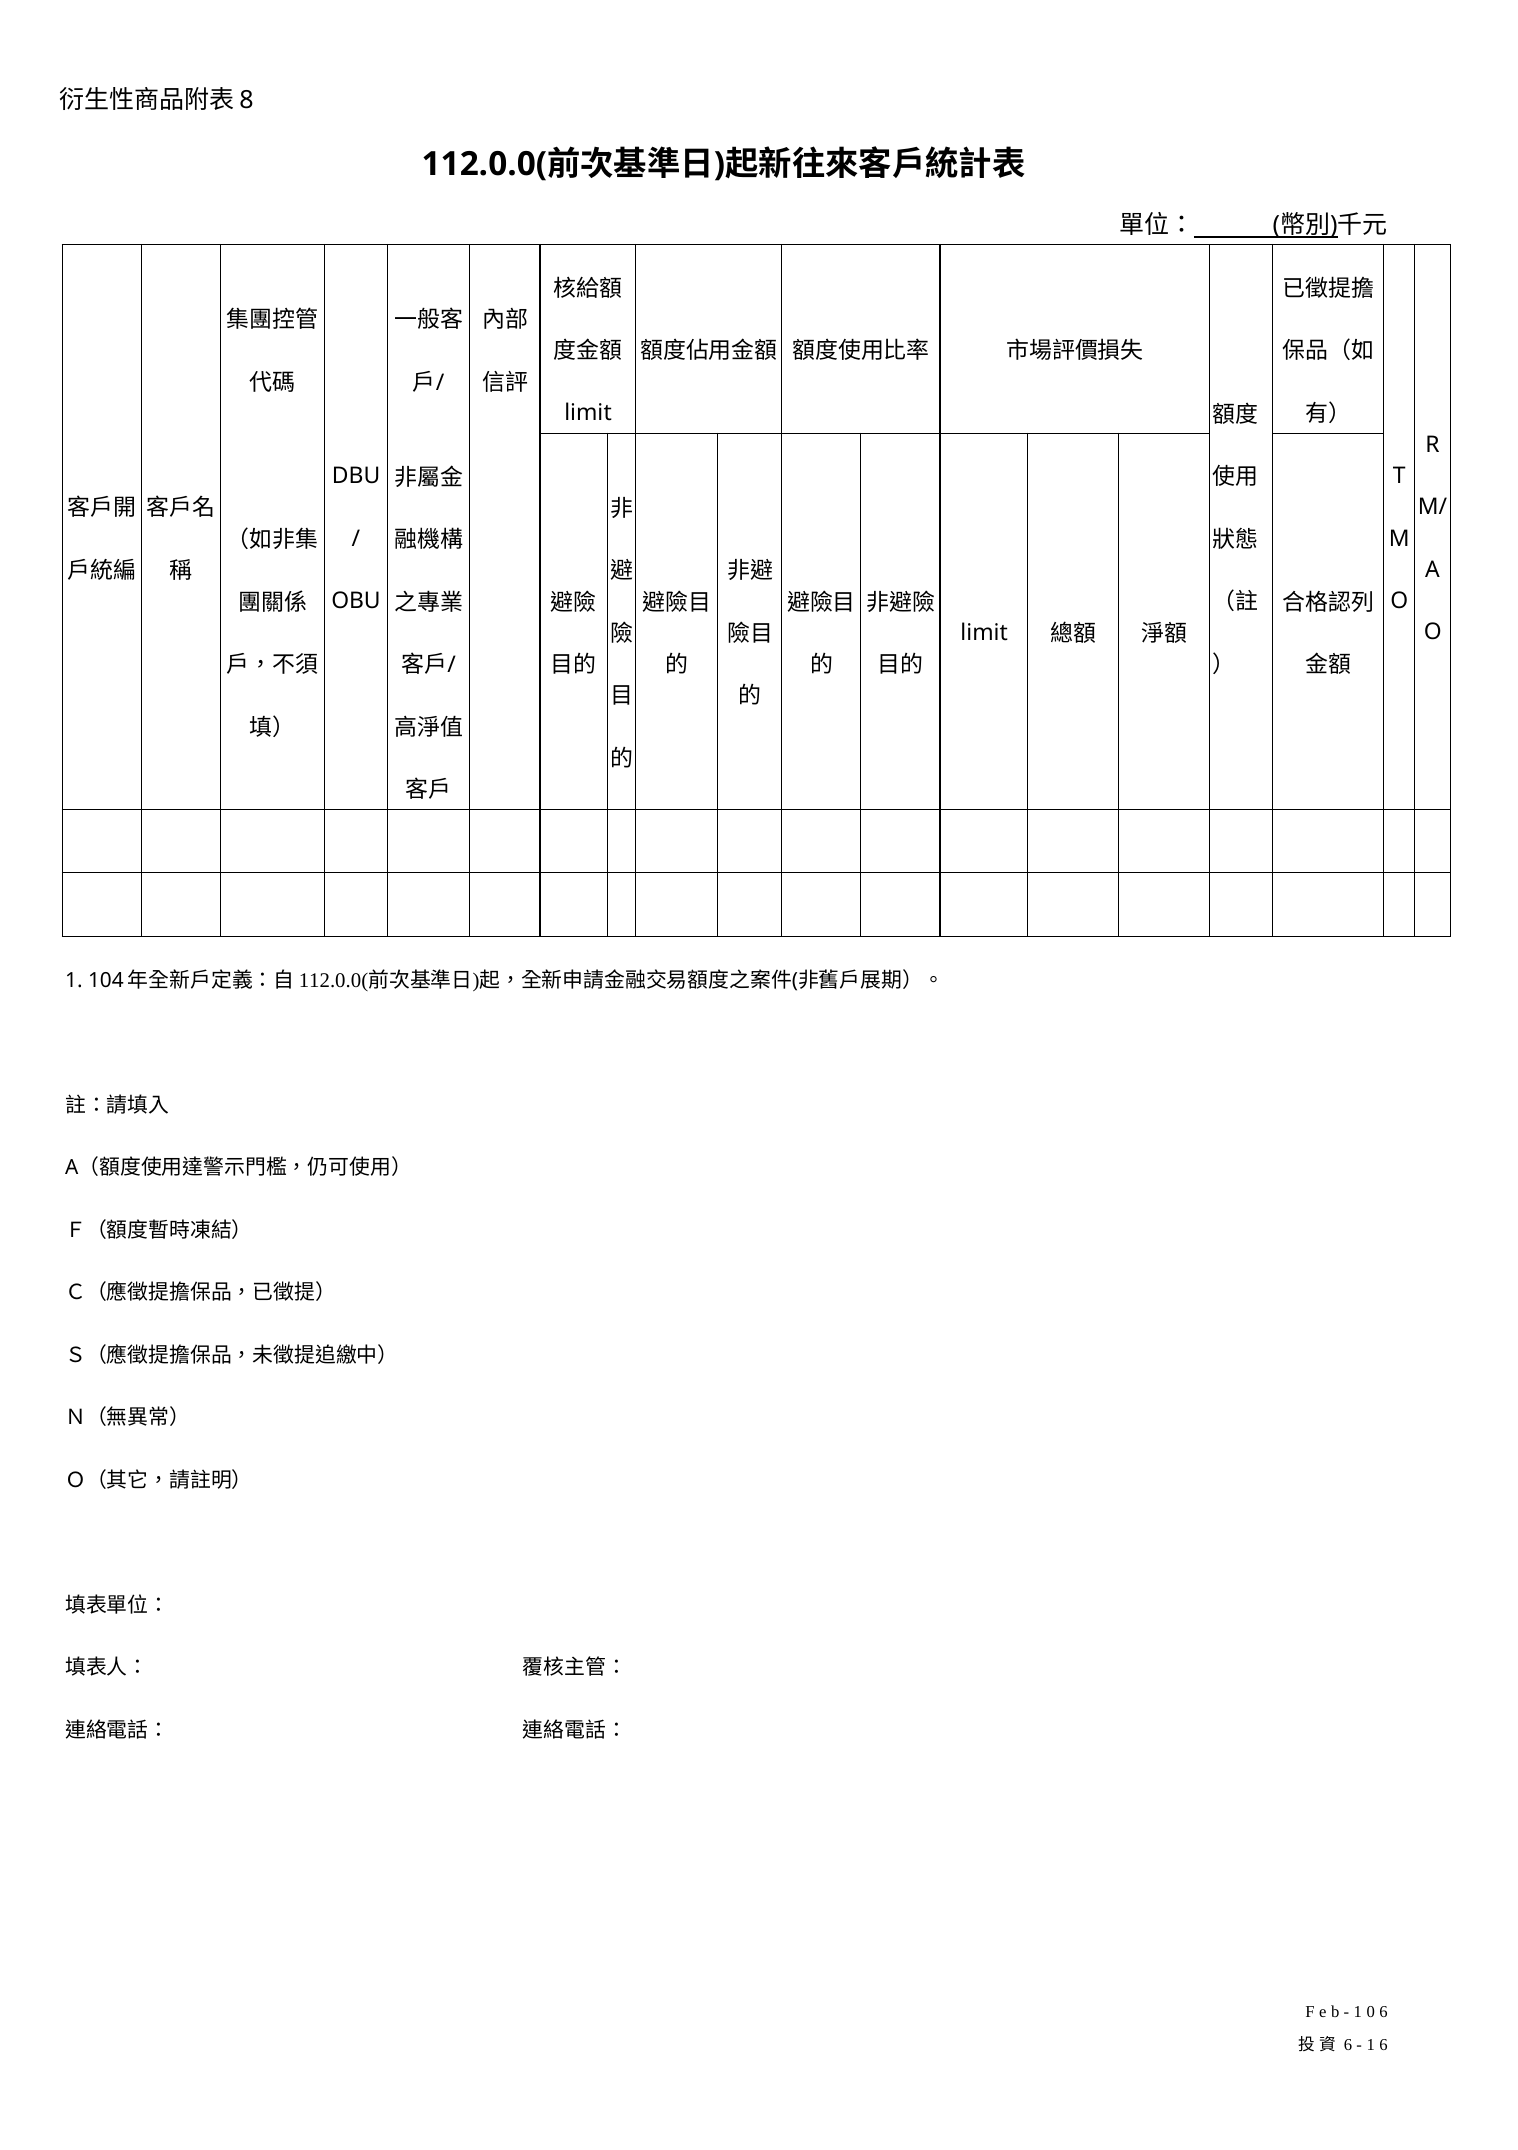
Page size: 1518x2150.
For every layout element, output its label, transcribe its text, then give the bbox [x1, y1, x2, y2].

table_cell [861, 810, 939, 872]
text 衍生性商品附表8 [59, 56, 1387, 119]
table_cell [221, 810, 324, 872]
table_cell [1210, 873, 1272, 936]
table_cell [1273, 873, 1383, 936]
table_cell [941, 873, 1027, 936]
table_cell 連絡電話： [62, 1687, 520, 1749]
table_cell [541, 873, 607, 936]
table_cell [718, 810, 781, 872]
table_cell [388, 873, 469, 936]
table_header 客戶名稱 [142, 245, 220, 808]
table_cell [1415, 873, 1450, 936]
table_cell 避險目的 [782, 434, 860, 808]
table_header 市場評價損失 [941, 245, 1209, 432]
table_header 額度使用狀態（註） [1210, 245, 1272, 808]
table_cell [325, 810, 387, 872]
table_header 填表單位： [62, 1562, 1452, 1624]
table_header 客戶開戶統編 [63, 245, 141, 808]
table_cell [782, 810, 860, 872]
table_cell [1119, 810, 1209, 872]
table_cell [221, 873, 324, 936]
table_cell 合格認列金額 [1273, 434, 1383, 808]
table_cell 非避險目的 [861, 434, 939, 808]
table_header 內部信評 [470, 245, 539, 432]
table_header 一般客戶/ [388, 245, 469, 432]
table_cell [470, 810, 539, 872]
table_cell 1. 104年全新戶定義：自112.0.0(前次基準日)起，全新申請金融交易額度之案件(非舊戶展期）。 註：請填入 A（額度使用達警示門檻，仍可使用） Ｆ（額度暫時凍結） Ｃ（應徵提擔保品，已徵提） Ｓ（應徵提擔保品，未徵提追繳中） Ｎ（無異常） Ｏ（其它，請註明） [62, 937, 1450, 1499]
table_cell [636, 873, 717, 936]
table_cell [541, 810, 607, 872]
table_cell [1028, 810, 1118, 872]
table_cell 淨額 [1119, 434, 1209, 808]
table_cell [941, 810, 1027, 872]
table_cell [1210, 810, 1272, 872]
table_header 已徵提擔保品（如有） [1273, 245, 1383, 432]
table_cell [1119, 873, 1209, 936]
text 單位： (幣別)千元 [59, 181, 1387, 244]
table_cell [861, 873, 939, 936]
table_cell [782, 873, 860, 936]
table_cell [142, 810, 220, 872]
table_header TMO [1384, 245, 1414, 808]
table_cell 避險目的 [541, 434, 607, 808]
table_cell [1384, 873, 1414, 936]
table_header 額度使用比率 [782, 245, 939, 432]
table_cell 填表人： [62, 1624, 520, 1687]
table_cell [388, 810, 469, 872]
table_cell 避險目的 [636, 434, 717, 808]
table_header DBU/OBU [325, 245, 387, 808]
table_cell 非屬金融機構之專業客戶/高淨值客戶 [388, 433, 469, 808]
table_cell [1028, 873, 1118, 936]
table_cell 連絡電話： [520, 1687, 1452, 1749]
table_cell [1384, 810, 1414, 872]
table_cell 總額 [1028, 434, 1118, 808]
table_cell [636, 810, 717, 872]
table_cell [608, 873, 635, 936]
table_cell [1415, 810, 1450, 872]
table_header 額度佔用金額 [636, 245, 781, 432]
text 112.0.0(前次基準日)起新往來客戶統計表 [59, 119, 1387, 181]
table_cell [325, 873, 387, 936]
table_cell limit [941, 434, 1027, 808]
table_cell 非避險目的 [608, 434, 635, 808]
table_cell [63, 873, 141, 936]
table_cell 非避險目的 [718, 434, 781, 808]
table_header 集團控管代碼 [221, 245, 324, 432]
table_cell （如非集團關係戶，不須填） [221, 433, 324, 808]
table_header 核給額度金額limit [541, 245, 635, 432]
table_cell [63, 810, 141, 872]
table_cell [1273, 810, 1383, 872]
table_cell [142, 873, 220, 936]
table_cell [608, 810, 635, 872]
table_cell [718, 873, 781, 936]
table_cell 覆核主管： [520, 1624, 1452, 1687]
table_header RM/AO [1415, 245, 1450, 808]
table_cell [470, 873, 539, 936]
table_cell [470, 433, 539, 808]
